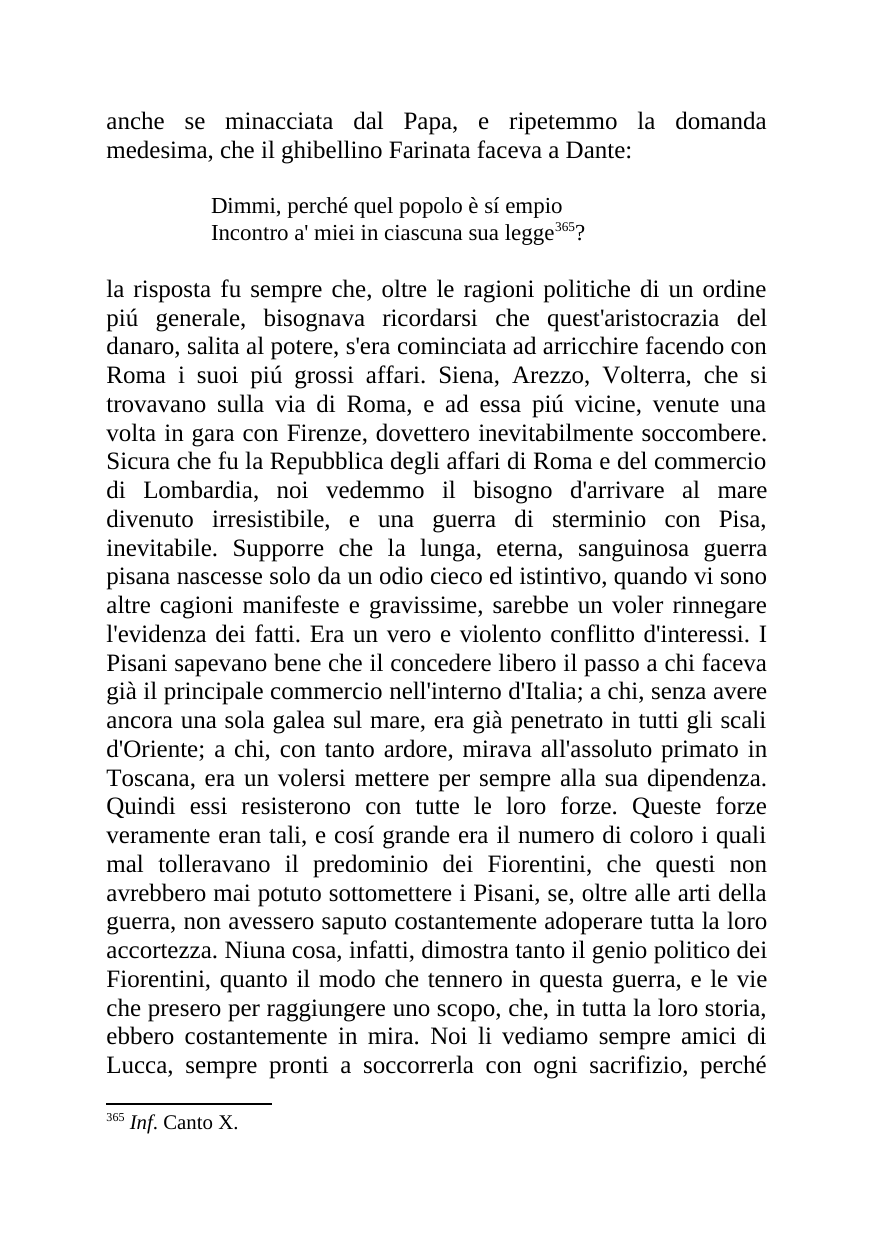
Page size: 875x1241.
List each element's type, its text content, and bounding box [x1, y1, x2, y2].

text la risposta fu sempre che, oltre le ragioni politiche di un ordine piú generale, bisognava ricordarsi che quest'aristocrazia del danaro, salita al potere, s'era cominciata ad arricchire facendo con Roma i suoi piú grossi affari. Siena, Arezzo, Volterra, che si trovavano sulla via di Roma, e ad essa piú vicine, venute una volta in gara con Firenze, dovettero inevitabilmente soccombere. Sicura che fu la Repubblica degli affari di Roma e del commercio di Lombardia, noi vedemmo il bisogno d'arrivare al mare divenuto irresistibile, e una guerra di sterminio con Pisa, inevitabile. Supporre che la lunga, eterna, sanguinosa guerra pisana nascesse solo da un odio cieco ed istintivo, quando vi sono altre cagioni manifeste e gravissime, sarebbe un voler rinnegare l'evidenza dei fatti. Era un vero e violento conflitto d'interessi. I Pisani sapevano bene che il concedere libero il passo a chi faceva già il principale commercio nell'interno d'Italia; a chi, senza avere ancora una sola galea sul mare, era già penetrato in tutti gli scali d'Oriente; a chi, con tanto ardore, mirava all'assoluto primato in Toscana, era un volersi mettere per sempre alla sua dipendenza. Quindi essi resisterono con tutte le loro forze. Queste forze veramente eran tali, e cosí grande era il numero di coloro i quali mal tolleravano il predominio dei Fiorentini, che questi non avrebbero mai potuto sottomettere i Pisani, se, oltre alle arti della guerra, non avessero saputo costantemente adoperare tutta la loro accortezza. Niuna cosa, infatti, dimostra tanto il genio politico dei Fiorentini, quanto il modo che tennero in questa guerra, e le vie che presero per raggiungere uno scopo, che, in tutta la loro storia, ebbero costantemente in mira. Noi li vediamo sempre amici di Lucca, sempre pronti a soccorrerla con ogni sacrifizio, perché [106, 274, 768, 1079]
text anche se minacciata dal Papa, e ripetemmo la domanda medesima, che il ghibellino Farinata faceva a Dante: [106, 106, 768, 164]
text Dimmi, perché quel popolo è sí empio [181, 192, 768, 219]
text Incontro a' miei in ciascuna sua legge? [181, 219, 768, 245]
text Inf. Canto X. [106, 1110, 768, 1134]
